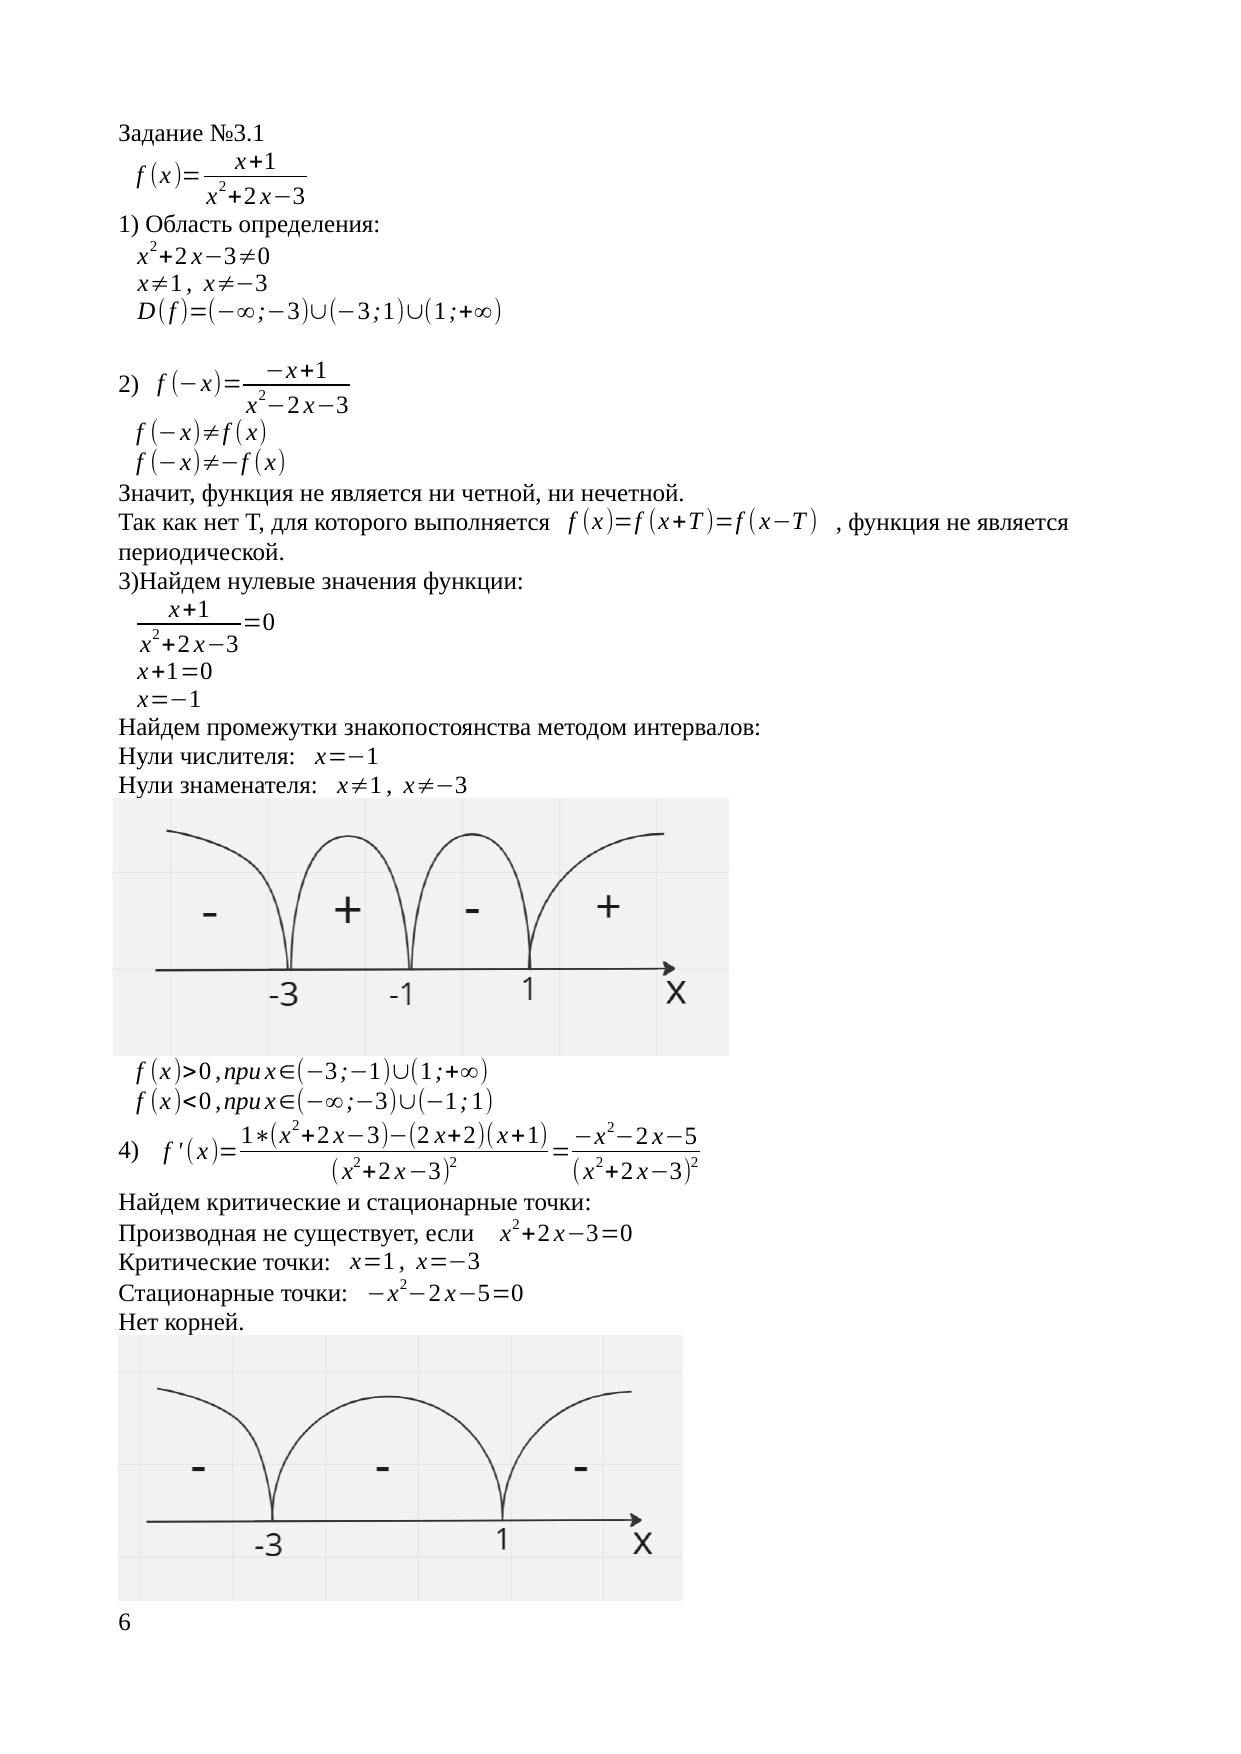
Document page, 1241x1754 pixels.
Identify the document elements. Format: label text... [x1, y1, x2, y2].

text Стационарные точки: [118, 1275, 1122, 1307]
text Нули знаменателя: [118, 770, 1122, 798]
text Так как нет T, для которого выполняется, функция не является периодической. [118, 507, 1122, 566]
text Критические точки: [118, 1247, 1122, 1275]
picture [117, 1335, 683, 1601]
text 2) [118, 356, 1122, 418]
text Задание №3.1 [118, 118, 1122, 147]
text 4) [118, 1117, 1122, 1187]
text Найдем критические и стационарные точки: [118, 1187, 1122, 1215]
text Найдем промежутки знакопостоянства методом интервалов: [118, 712, 1122, 741]
text 1) Область определения: [118, 209, 1122, 238]
text Нули числителя: [118, 741, 1122, 770]
text Значит, функция не является ни четной, ни нечетной. [118, 478, 1122, 507]
text Нет корней. [118, 1307, 1122, 1335]
picture [112, 798, 729, 1056]
text 3)Найдем нулевые значения функции: [118, 566, 1122, 594]
text Производная не существует, если [118, 1215, 1122, 1247]
